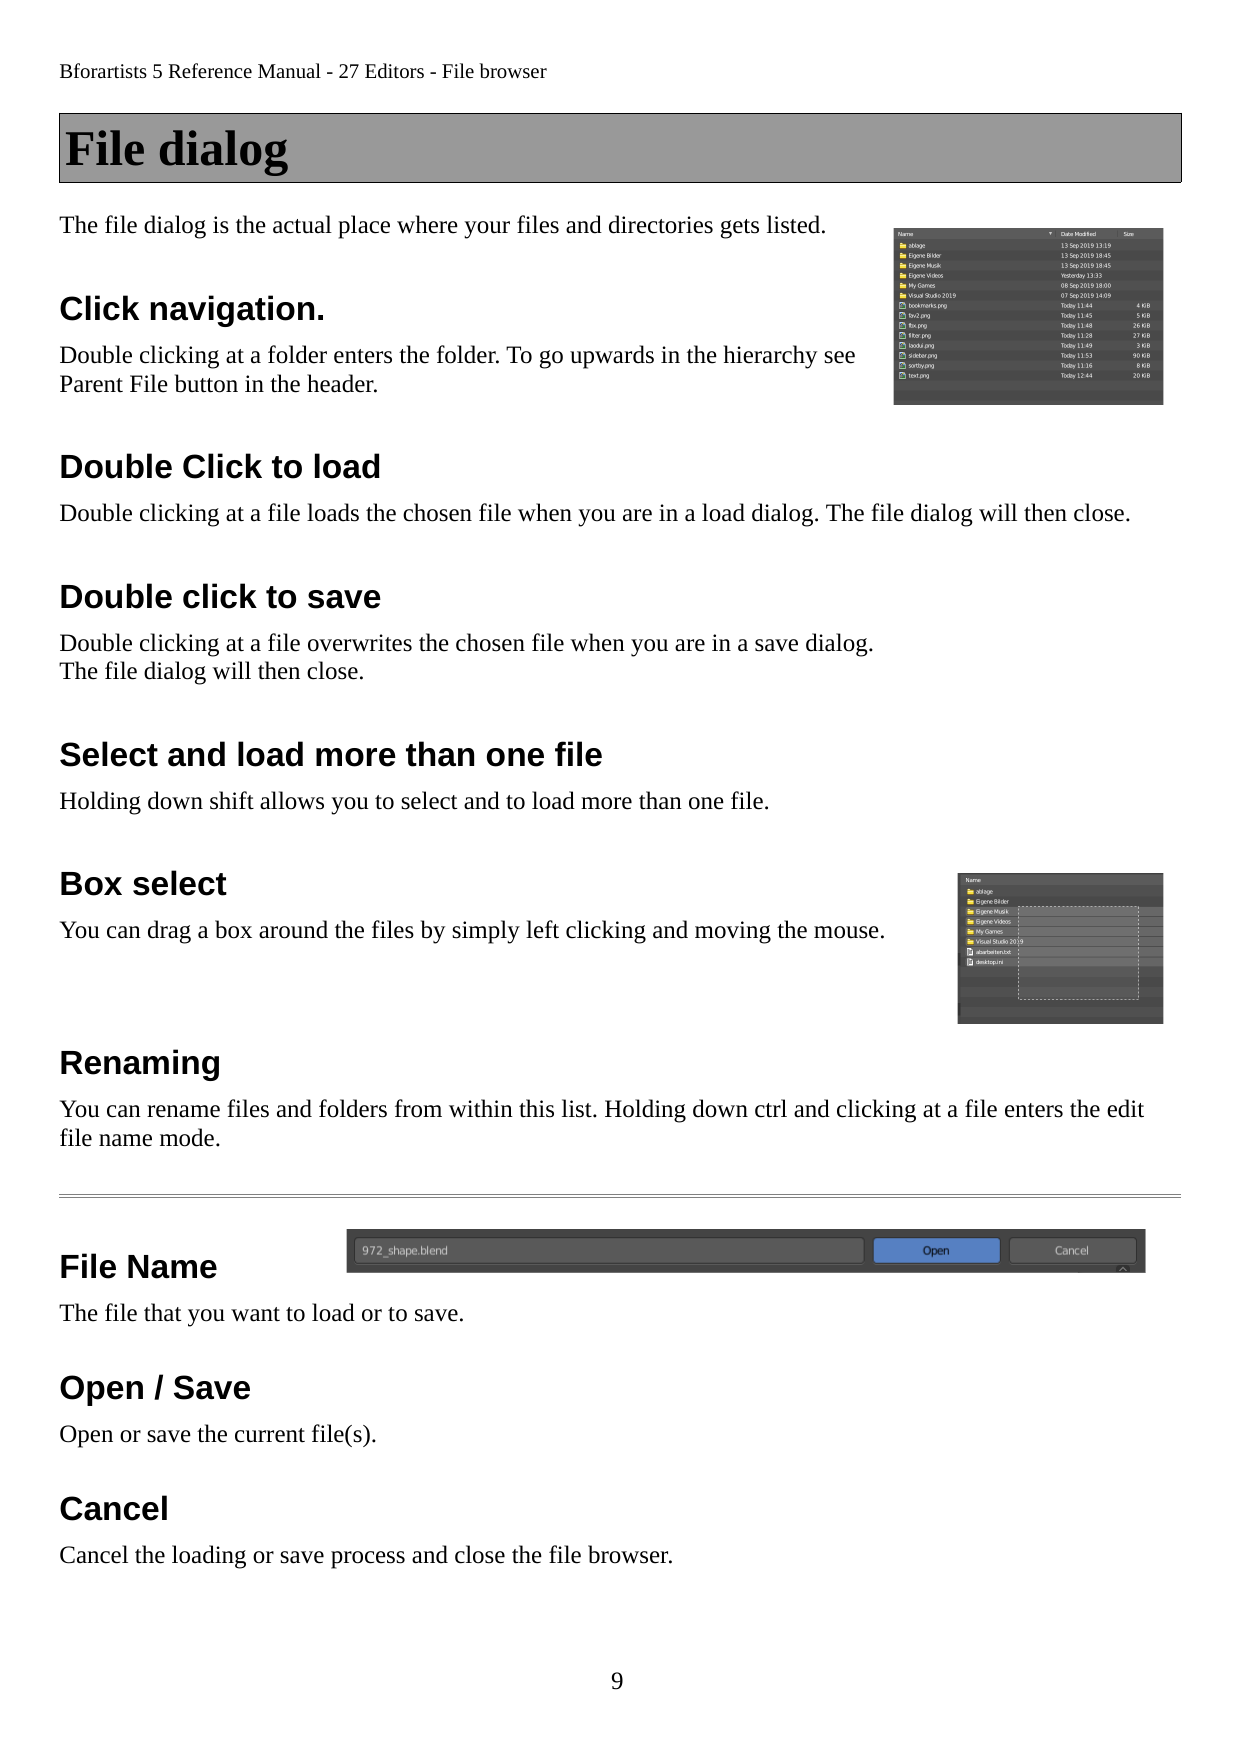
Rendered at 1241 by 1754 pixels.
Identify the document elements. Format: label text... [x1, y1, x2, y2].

text Double clicking at a file overwrites the chosen file when you are in a save dialog. [59, 628, 1181, 656]
table_header File dialog [60, 114, 1181, 182]
text You can rename files and folders from within this list. Holding down ctrl and clicking at a file enters the edit file name mode. [59, 1094, 1181, 1151]
subtitle Cancel [59, 1489, 1181, 1528]
subtitle Double click to save [59, 577, 1181, 615]
text You can drag a box around the files by simply left clicking and moving the mouse. [59, 915, 957, 944]
subtitle Double Click to load [59, 447, 1181, 486]
text Open or save the current file(s). [59, 1419, 1181, 1448]
subtitle [1164, 289, 1181, 327]
subtitle Click navigation. [59, 289, 893, 327]
text Double clicking at a folder enters the folder. To go upwards in the hierarchy see Parent File button in the header. [59, 340, 893, 397]
subtitle Box select [59, 864, 1181, 903]
text Double clicking at a file loads the chosen file when you are in a load dialog. The file dialog will then close. [59, 498, 1181, 527]
text The file dialog will then close. [59, 656, 1181, 685]
subtitle Select and load more than one file [59, 735, 1181, 773]
picture [893, 228, 1164, 405]
subtitle Renaming [59, 1043, 1181, 1081]
text The file that you want to load or to save. [59, 1298, 1181, 1327]
text Cancel the loading or save process and close the file browser. [59, 1540, 1181, 1569]
subtitle File Name [59, 1247, 1181, 1286]
picture [957, 873, 1164, 1024]
subtitle Open / Save [59, 1368, 1181, 1407]
picture [346, 1229, 1146, 1273]
text Holding down shift allows you to select and to load more than one file. [59, 786, 1181, 815]
text The file dialog is the actual place where your files and directories gets listed. [59, 211, 1181, 239]
